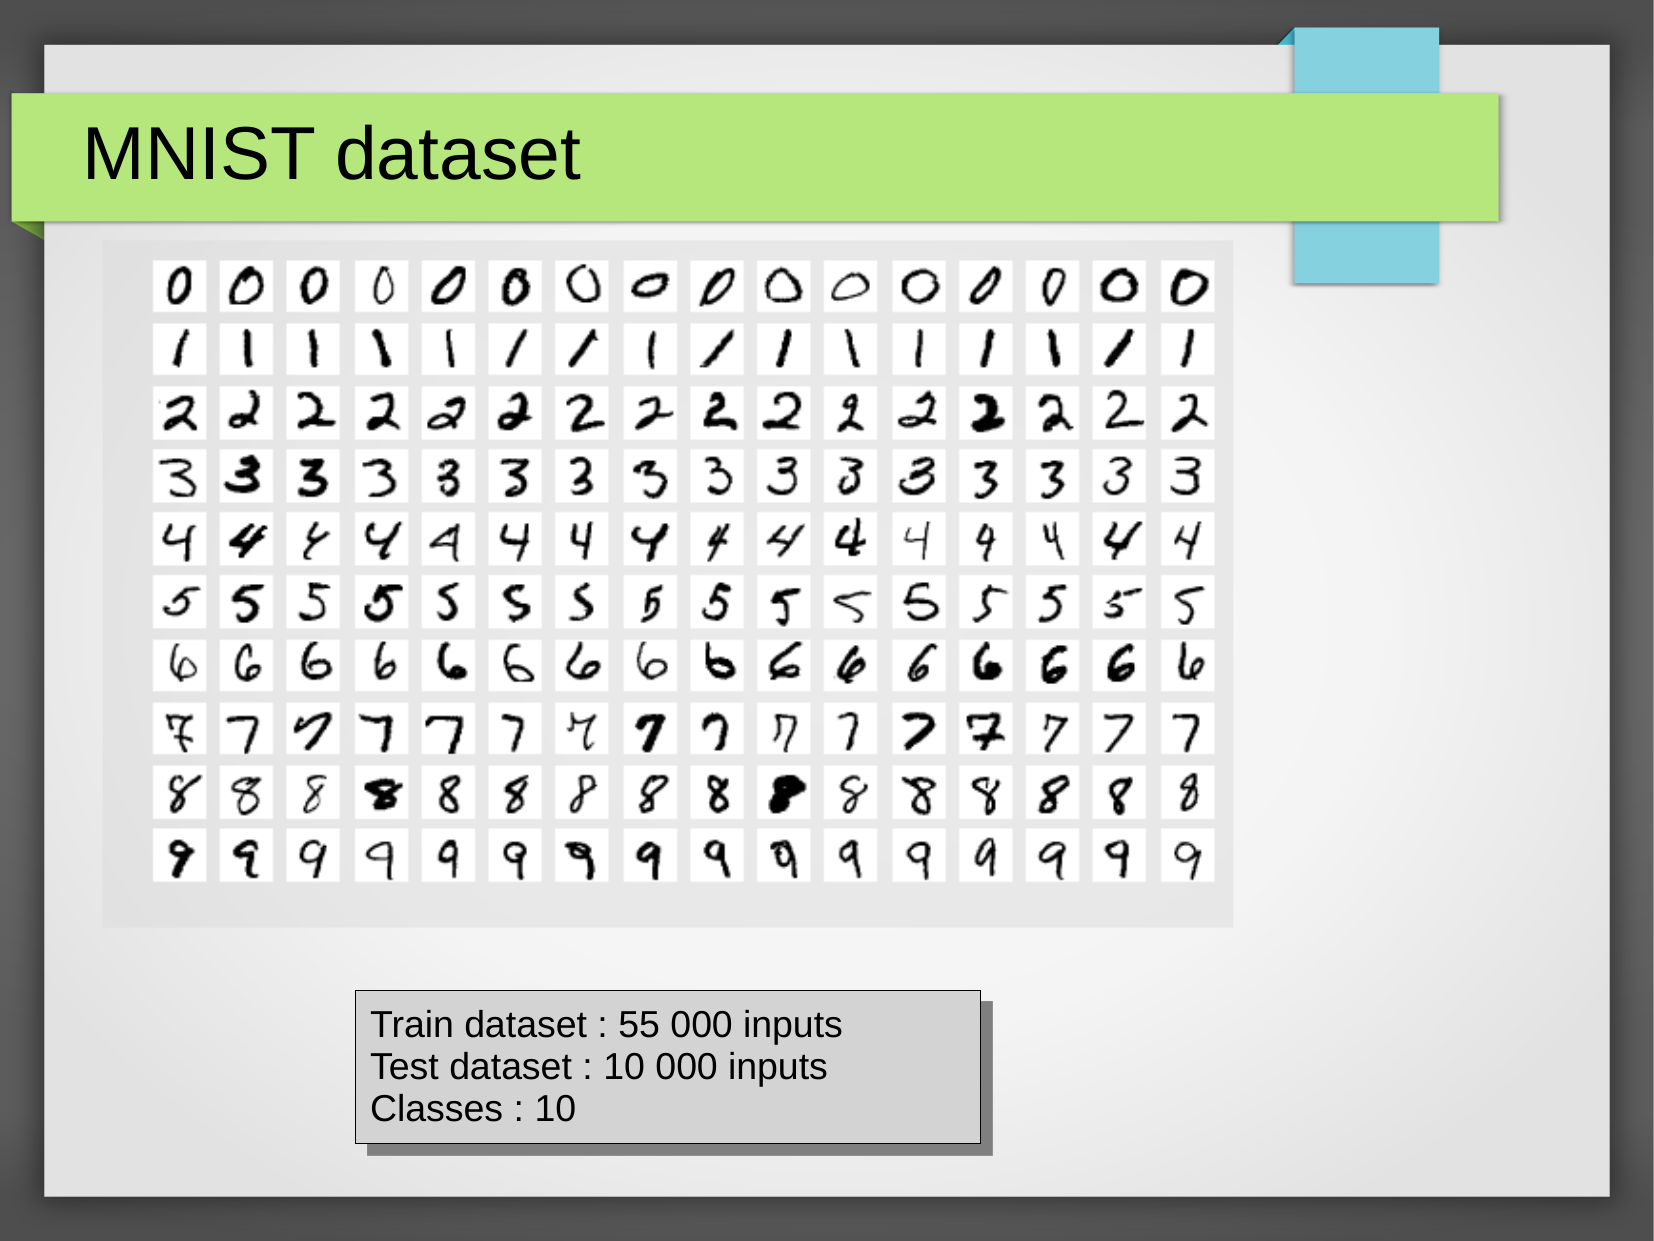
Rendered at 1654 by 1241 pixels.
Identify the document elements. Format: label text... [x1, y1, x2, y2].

text_box Train dataset : 55 000 inputs Test dataset : 10 000 inputs Classes : 10 [355, 990, 981, 1144]
picture [0, 0, 1654, 1241]
title MNIST dataset [82, 94, 1264, 213]
